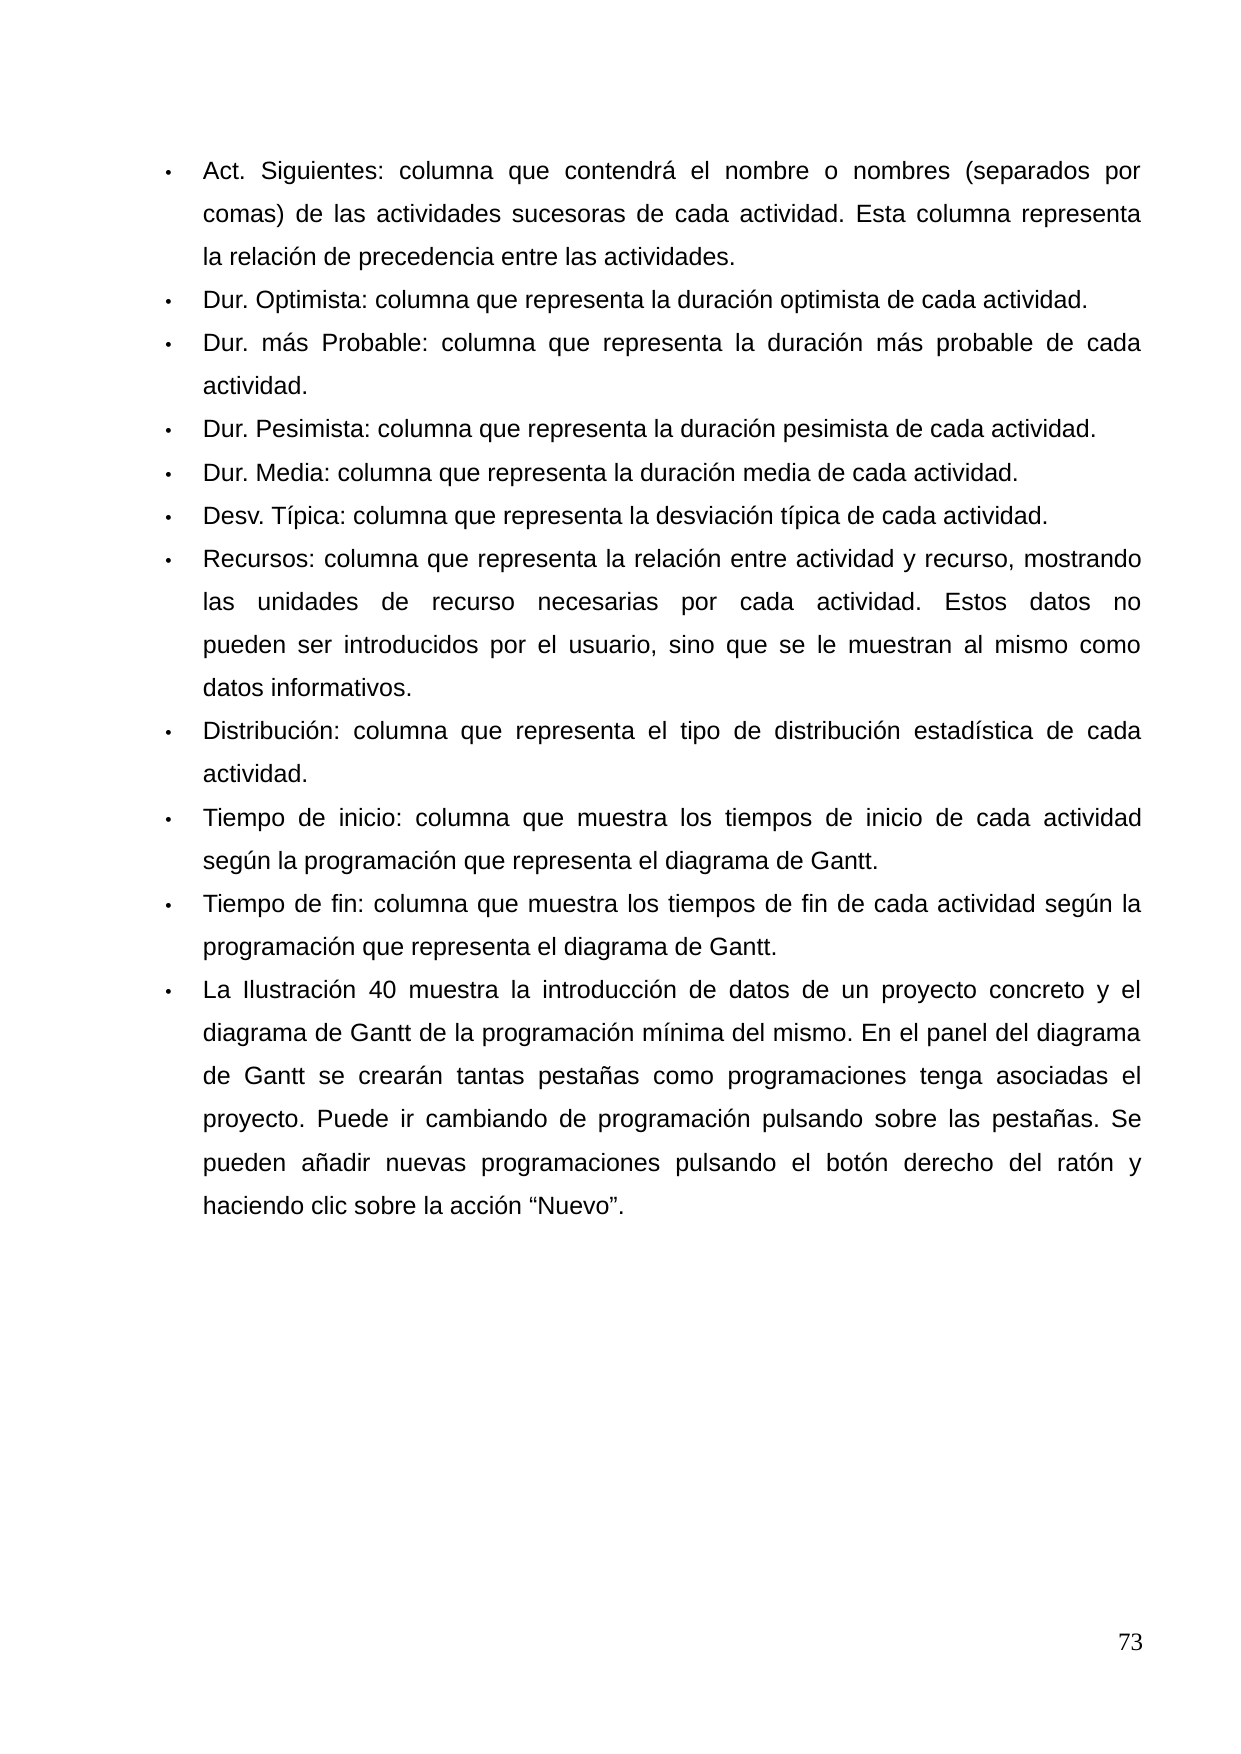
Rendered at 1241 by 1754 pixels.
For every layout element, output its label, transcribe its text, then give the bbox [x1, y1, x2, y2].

list Tiempo de fin: columna que muestra los tiempos de fin de cada actividad según la programación que representa el diagrama de Gantt. [165, 889, 1143, 961]
list Distribución: columna que representa el tipo de distribución estadística de cada actividad. [165, 716, 1143, 788]
list Dur. Media: columna que representa la duración media de cada actividad. [165, 457, 1143, 486]
list Recursos: columna que representa la relación entre actividad y recurso, mostrando las unidades de recurso necesarias por cada actividad. Estos datos no pueden ser introducidos por el usuario, sino que se le muestran al mismo como datos informativos. [165, 544, 1143, 702]
list Act. Siguientes: columna que contendrá el nombre o nombres (separados por comas) de las actividades sucesoras de cada actividad. Esta columna representa la relación de precedencia entre las actividades. [165, 156, 1143, 271]
list Desv. Típica: columna que representa la desviación típica de cada actividad. [165, 501, 1143, 529]
list Dur. más Probable: columna que representa la duración más probable de cada actividad. [165, 328, 1143, 400]
list Tiempo de inicio: columna que muestra los tiempos de inicio de cada actividad según la programación que representa el diagrama de Gantt. [165, 802, 1143, 874]
list Dur. Pesimista: columna que representa la duración pesimista de cada actividad. [165, 414, 1143, 443]
list La Ilustración 40 muestra la introducción de datos de un proyecto concreto y el diagrama de Gantt de la programación mínima del mismo. En el panel del diagrama de Gantt se crearán tantas pestañas como programaciones tenga asociadas el proyecto. Puede ir cambiando de programación pulsando sobre las pestañas. Se pueden añadir nuevas programaciones pulsando el botón derecho del ratón y haciendo clic sobre la acción “Nuevo”. [165, 975, 1143, 1219]
list Dur. Optimista: columna que representa la duración optimista de cada actividad. [165, 285, 1143, 314]
